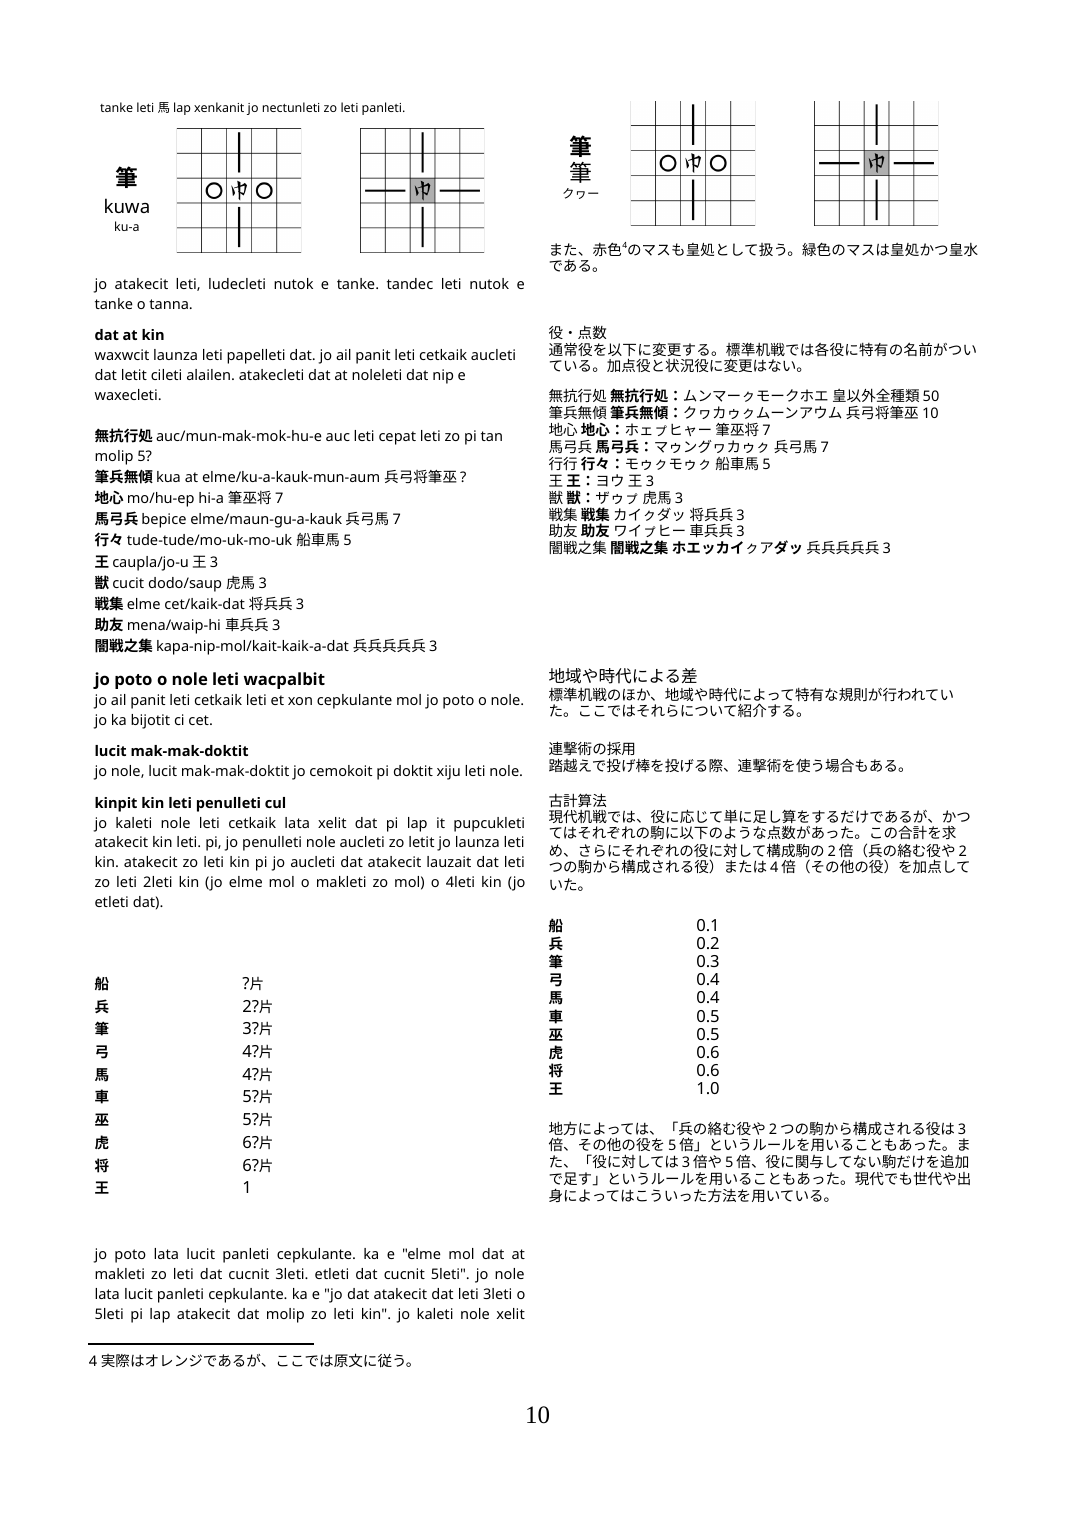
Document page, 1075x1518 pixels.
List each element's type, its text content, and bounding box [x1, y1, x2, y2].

table_cell [160, 123, 318, 273]
table_cell [773, 95, 979, 240]
table_cell dat at kin waxwcit launza leti papelleti dat. jo ail panit leti cetkaik aucleti dat letit cileti alailen. atakecleti dat at noleleti dat nip e waxecleti. 無抗行処 auc/mun-mak-mok-hu-e auc leti cepat leti zo pi tan molip 5? 筆兵無傾 kua at elme/ku-a-kauk-mun-aum 兵弓将筆巫 ? 地心 mo/hu-ep hi-a 筆巫将 7 馬弓兵 bepice elme/maun-gu-a-kauk兵弓馬 7 行々 tude-tude/mo-uk-mo-uk 船車馬 5 王 caupla/jo-u王 3 獣 cucit dodo/saup 虎馬 3 戦集 elme cet/kaik-dat 将兵兵 3 助友 mena/waip-hi 車兵兵 3 闇戦之集 kapa-nip-mol/kait-kaik-a-dat 兵兵兵兵兵 3 [89, 319, 531, 662]
table_cell lucit mak-mak-doktit jo nole, lucit mak-mak-doktit jo cemokoit pi doktit xiju leti nole. [89, 736, 531, 787]
table_cell kinpit kin leti penulleti cul jo kaleti nole leti cetkaik lata xelit dat pi lap it pupcukleti atakecit kin leti. pi, jo penulleti nole aucleti zo letit jo launza leti kin. atakecit zo leti kin pi jo aucleti dat atakecit lauzait dat leti zo leti 2leti kin (jo elme mol o makleti zo mol) o 4leti kin (jo etleti dat). 船 ?片 兵 2?片 筆 3?片 弓 4?片 馬 4?片 車 5?片 巫 5?片 虎 6?片 将 6?片 王 1 jo poto lata lucit panleti cepkulante. ka e "elme mol dat at makleti zo leti dat cucnit 3leti. etleti dat cucnit 5leti". jo nole lata lucit panleti cepkulante. ka e "jo dat atakecit dat leti 3leti o 5leti pi lap atakecit dat molip zo leti kin". jo kaleti nole xelit [89, 787, 531, 1329]
table_cell また、赤色のマスも皇処として扱う。緑色のマスは皇処かつ皇水である。 [543, 89, 985, 319]
table_cell 古計算法 現代机戦では、役に応じて単に足し算をするだけであるが、かつてはそれぞれの駒に以下のような点数があった。この合計を求め、さらにそれぞれの役に対して構成駒の2倍（兵の絡む役や2つの駒から構成される役）または4倍（その他の役）を加点していた。 船 0.1 兵 0.2 筆 0.3 弓 0.4 馬 0.4 車 0.5 巫 0.5 虎 0.6 将 0.6 王 1.0 地方によっては、「兵の絡む役や2つの駒から構成される役は3倍、その他の役を5倍」というルールを用いることもあった。また、「役に対しては3倍や5倍、役に関与してない駒だけを追加で足す」というルールを用いることもあった。現代でも世代や出身によってはこういった方法を用いている。 [543, 787, 985, 1329]
table_cell [532, 787, 542, 1329]
table_cell [532, 89, 542, 319]
table_cell 筆 kuwa ku-a [95, 123, 159, 273]
table_cell 役・点数 通常役を以下に変更する。標準机戦では各役に特有の名前がついている。加点役と状況役に変更はない。 無抗行処 無抗行処：ムンマーㇰモークホエ 皇以外全種類 50 筆兵無傾 筆兵無傾：クヮカゥㇰムーンアウム 兵弓将筆巫 10 地心 地心：ホェㇷ゚ヒャー 筆巫将 7 馬弓兵 馬弓兵：マゥングヮカゥㇰ 兵弓馬 7 行行 行々：モゥㇰモゥㇰ 船車馬 5 王 王：ヨウ 王 3 獣 獣：ザゥㇷ゚ 虎馬 3 戦集 戦集 カイㇰダッ 将兵兵 3 助友 助友 ワイㇷ゚ヒー 車兵兵 3 闇戦之集 闇戦之集 ホエッカイㇰアダッ 兵兵兵兵兵 3 [543, 319, 985, 662]
table_cell [532, 736, 542, 787]
table_cell [319, 123, 525, 273]
table_cell jo atakecit leti, ludecleti nutok e tanke. tandec leti nutok e tanke o tanna. [89, 89, 531, 319]
table_cell 連撃術の採用 踏越えで投げ棒を投げる際、連撃術を使う場合もある。 [543, 736, 985, 787]
table_cell jo poto o nole leti wacpalbit jo ail panit leti cetkaik leti et xon cepkulante mol jo poto o nole. jo ka bijotit ci cet. [89, 662, 531, 736]
picture [176, 128, 302, 253]
picture [630, 101, 756, 226]
table_cell [614, 95, 772, 240]
table_cell tanke leti 馬 lap xenkanit jo nectunleti zo leti panleti. [95, 95, 525, 121]
table_cell 筆 筆 クヮー [549, 95, 613, 240]
table_cell [532, 662, 542, 736]
table_cell [532, 319, 542, 662]
table_cell 地域や時代による差 標準机戦のほか、地域や時代によって特有な規則が行われていた。ここではそれらについて紹介する。 [543, 662, 985, 736]
